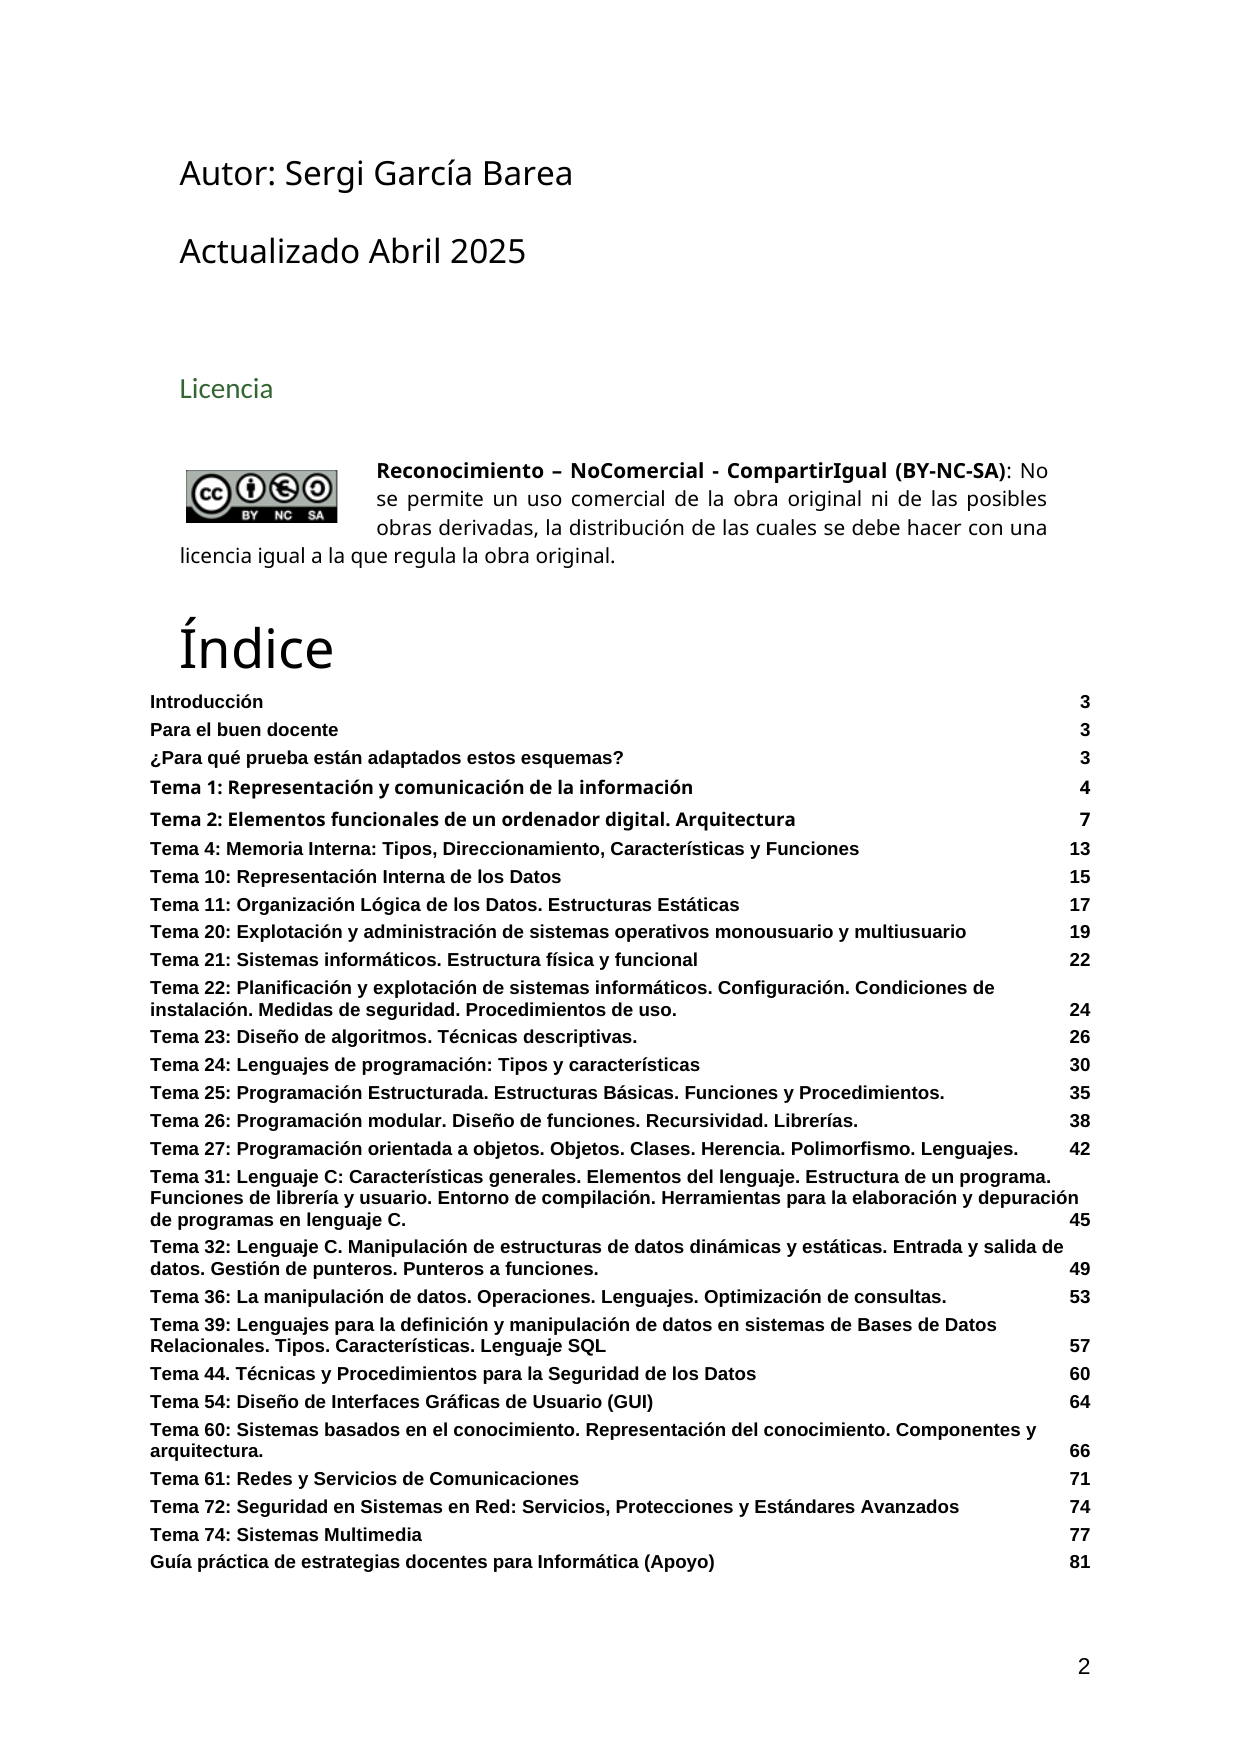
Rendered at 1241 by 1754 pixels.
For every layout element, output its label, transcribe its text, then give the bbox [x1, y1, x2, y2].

text Reconocimiento – NoComercial - CompartirIgual (BY-NC-SA): No se permite un uso comercial de la obra original ni de las posibles obras derivadas, la distribución de las cuales se debe hacer con una licencia igual a la que regula la obra original. [179, 456, 1048, 569]
text Tema 20: Explotación y administración de sistemas operativos monousuario y multiusuario 19 [150, 921, 1090, 943]
text Tema 31: Lenguaje C: Características generales. Elementos del lenguaje. Estructura de un programa. Funciones de librería y usuario. Entorno de compilación. Herramientas para la elaboración y depuración de programas en lenguaje C. 45 [150, 1165, 1090, 1230]
text Actualizado Abril 2025 [179, 228, 1090, 273]
text Tema 61: Redes y Servicios de Comunicaciones 71 [150, 1468, 1090, 1489]
text Introducción 3 [150, 691, 1090, 712]
text Tema 1: Representación y comunicación de la información 4 [150, 774, 1090, 800]
text Tema 44. Técnicas y Procedimientos para la Seguridad de los Datos 60 [150, 1363, 1090, 1384]
text Tema 10: Representación Interna de los Datos 15 [150, 866, 1090, 887]
text Tema 36: La manipulación de datos. Operaciones. Lenguajes. Optimización de consultas. 53 [150, 1286, 1090, 1307]
text Guía práctica de estrategias docentes para Informática (Apoyo) 81 [150, 1551, 1090, 1573]
text Tema 74: Sistemas Multimedia 77 [150, 1523, 1090, 1545]
text Tema 27: Programación orientada a objetos. Objetos. Clases. Herencia. Polimorfismo. Lenguajes. 42 [150, 1138, 1090, 1159]
text Tema 60: Sistemas basados en el conocimiento. Representación del conocimiento. Componentes y arquitectura. 66 [150, 1418, 1090, 1462]
text Tema 39: Lenguajes para la definición y manipulación de datos en sistemas de Bases de Datos Relacionales. Tipos. Características. Lenguaje SQL 57 [150, 1313, 1090, 1357]
title Índice [179, 611, 1090, 685]
text Tema 22: Planificación y explotación de sistemas informáticos. Configuración. Condiciones de instalación. Medidas de seguridad. Procedimientos de uso. 24 [150, 977, 1090, 1020]
text Tema 72: Seguridad en Sistemas en Red: Servicios, Protecciones y Estándares Avanzados 74 [150, 1496, 1090, 1517]
text ¿Para qué prueba están adaptados estos esquemas? 3 [150, 747, 1090, 768]
text Tema 32: Lenguaje C. Manipulación de estructuras de datos dinámicas y estáticas. Entrada y salida de datos. Gestión de punteros. Punteros a funciones. 49 [150, 1236, 1090, 1279]
text Tema 2: Elementos funcionales de un ordenador digital. Arquitectura 7 [150, 806, 1090, 832]
text Tema 25: Programación Estructurada. Estructuras Básicas. Funciones y Procedimientos. 35 [150, 1082, 1090, 1103]
text Tema 26: Programación modular. Diseño de funciones. Recursividad. Librerías. 38 [150, 1110, 1090, 1131]
text Para el buen docente 3 [150, 719, 1090, 740]
text Tema 24: Lenguajes de programación: Tipos y características 30 [150, 1054, 1090, 1076]
text Tema 23: Diseño de algoritmos. Técnicas descriptivas. 26 [150, 1026, 1090, 1048]
text Tema 11: Organización Lógica de los Datos. Estructuras Estáticas 17 [150, 893, 1090, 915]
text Tema 4: Memoria Interna: Tipos, Direccionamiento, Características y Funciones 13 [150, 838, 1090, 859]
text Licencia [179, 371, 1090, 406]
picture [186, 470, 338, 523]
text Autor: Sergi García Barea [179, 150, 1090, 195]
text Tema 54: Diseño de Interfaces Gráficas de Usuario (GUI) 64 [150, 1391, 1090, 1412]
text Tema 21: Sistemas informáticos. Estructura física y funcional 22 [150, 949, 1090, 971]
